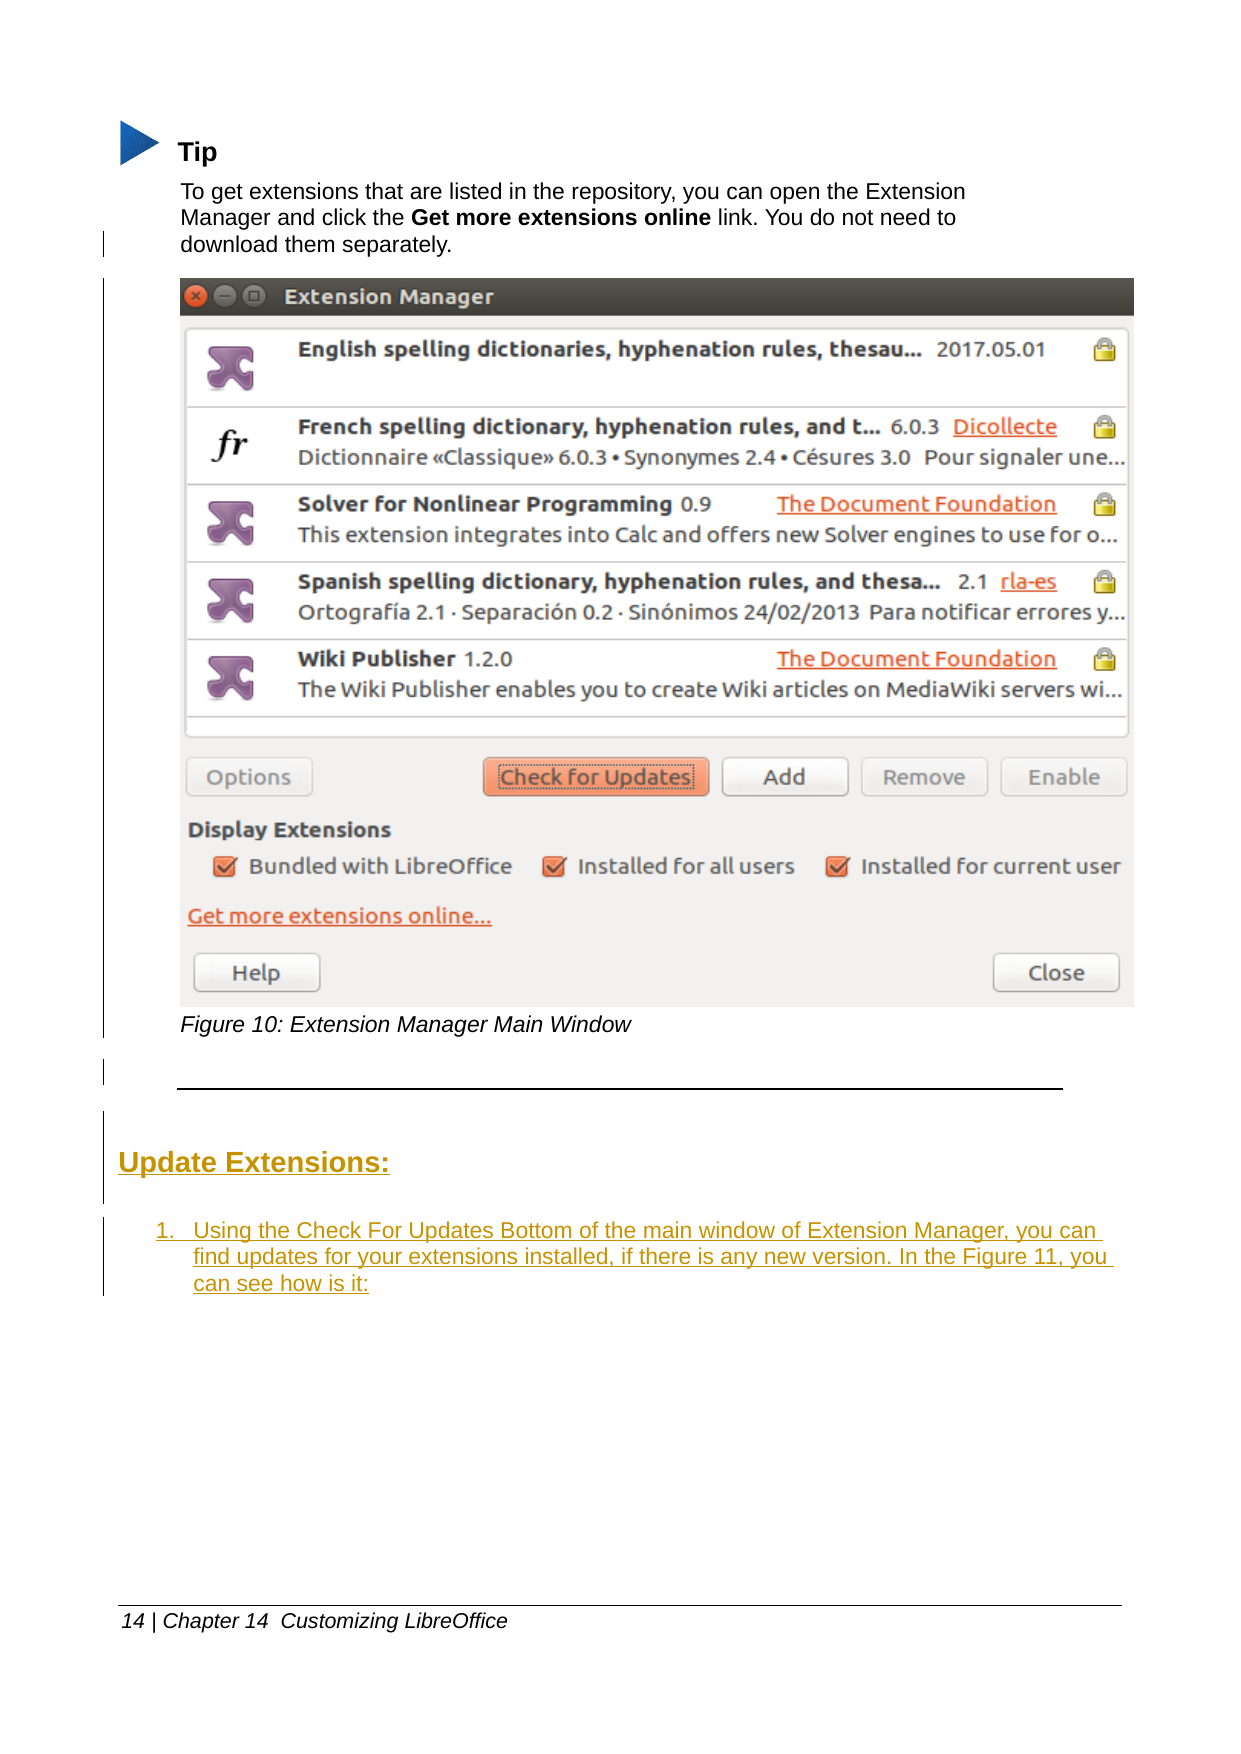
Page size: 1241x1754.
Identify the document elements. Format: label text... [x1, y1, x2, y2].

subtitle Tip [118, 118, 1122, 167]
text To get extensions that are listed in the repository, you can open the Extension Manager and click the Get more extensions online link. You do not need to download them separately. [177, 175, 1063, 257]
text Figure 10: Extension Manager Main Window [180, 1007, 1134, 1037]
picture [180, 278, 1134, 1007]
list Using the Check For Updates Bottom of the main window of Extension Manager, you can find updates for your extensions installed, if there is any new version. In the Figure 11, you can see how is it: [156, 1217, 1122, 1296]
text Update Extensions: [118, 1144, 1122, 1178]
